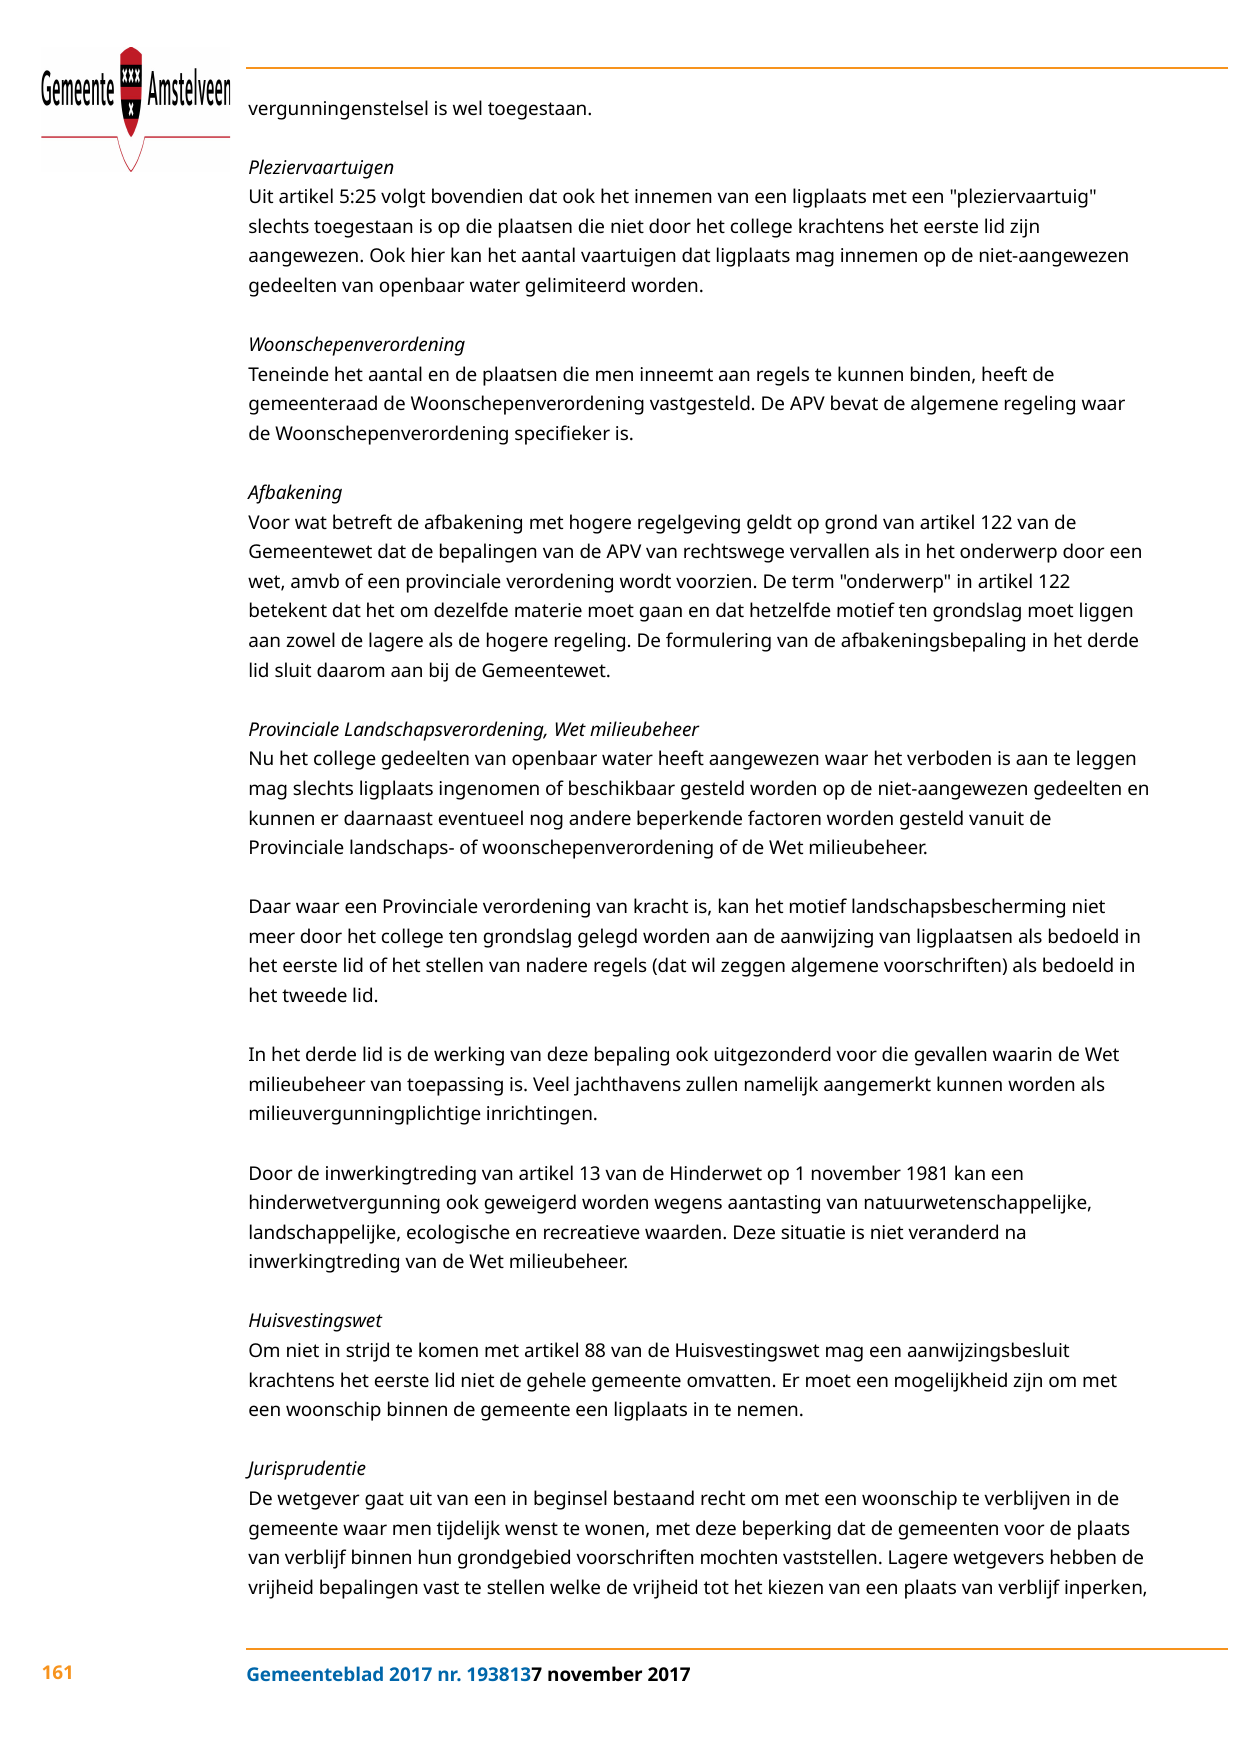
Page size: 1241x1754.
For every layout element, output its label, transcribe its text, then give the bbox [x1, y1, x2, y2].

text vergunningenstelsel is wel toegestaan. [248, 95, 1152, 121]
text Door de inwerkingtreding van artikel 13 van de Hinderwet op 1 november 1981 kan een hinderwetvergunning ook geweigerd worden wegens aantasting van natuurwetenschappelijke, landschappelijke, ecologische en recreatieve waarden. Deze situatie is niet veranderd na inwerkingtreding van de Wet milieubeheer. [248, 1160, 1152, 1274]
text De wetgever gaat uit van een in beginsel bestaand recht om met een woonschip te verblijven in de gemeente waar men tijdelijk wenst te wonen, met deze beperking dat de gemeenten voor de plaats van verblijf binnen hun grondgebied voorschriften mochten vaststellen. Lagere wetgevers hebben de vrijheid bepalingen vast te stellen welke de vrijheid tot het kiezen van een plaats van verblijf inperken, [248, 1485, 1152, 1600]
text Daar waar een Provinciale verordening van kracht is, kan het motief landschapsbescherming niet meer door het college ten grondslag gelegd worden aan de aanwijzing van ligplaatsen als bedoeld in het eerste lid of het stellen van nadere regels (dat wil zeggen algemene voorschriften) als bedoeld in het tweede lid. [248, 893, 1152, 1008]
text Woonschepenverordening [248, 331, 1152, 357]
text Huisvestingswet [248, 1308, 1152, 1333]
text Provinciale Landschapsverordening, Wet milieubeheer [248, 716, 1152, 742]
text Voor wat betreft de afbakening met hogere regelgeving geldt op grond van artikel 122 van de Gemeentewet dat de bepalingen van de APV van rechtswege vervallen als in het onderwerp door een wet, amvb of een provinciale verordening wordt voorzien. De term "onderwerp" in artikel 122 betekent dat het om dezelfde materie moet gaan en dat hetzelfde motief ten grondslag moet liggen aan zowel de lagere als de hogere regeling. De formulering van de afbakeningsbepaling in het derde lid sluit daarom aan bij de Gemeentewet. [248, 509, 1152, 683]
text Om niet in strijd te komen met artikel 88 van de Huisvestingswet mag een aanwijzingsbesluit krachtens het eerste lid niet de gehele gemeente omvatten. Er moet een mogelijkheid zijn om met een woonschip binnen de gemeente een ligplaats in te nemen. [248, 1337, 1152, 1422]
text Pleziervaartuigen [248, 154, 1152, 180]
text Uit artikel 5:25 volgt bovendien dat ook het innemen van een ligplaats met een "pleziervaartuig" slechts toegestaan is op die plaatsen die niet door het college krachtens het eerste lid zijn aangewezen. Ook hier kan het aantal vaartuigen dat ligplaats mag innemen op de niet-aangewezen gedeelten van openbaar water gelimiteerd worden. [248, 183, 1152, 298]
text Nu het college gedeelten van openbaar water heeft aangewezen waar het verboden is aan te leggen mag slechts ligplaats ingenomen of beschikbaar gesteld worden op de niet-aangewezen gedeelten en kunnen er daarnaast eventueel nog andere beperkende factoren worden gesteld vanuit de Provinciale landschaps- of woonschepenverordening of de Wet milieubeheer. [248, 746, 1152, 860]
text Afbakening [248, 479, 1152, 505]
text Teneinde het aantal en de plaatsen die men inneemt aan regels te kunnen binden, heeft de gemeenteraad de Woonschepenverordening vastgesteld. De APV bevat de algemene regeling waar de Woonschepenverordening specifieker is. [248, 361, 1152, 446]
picture [41, 47, 231, 172]
text Jurisprudentie [248, 1456, 1152, 1481]
text In het derde lid is de werking van deze bepaling ook uitgezonderd voor die gevallen waarin de Wet milieubeheer van toepassing is. Veel jachthavens zullen namelijk aangemerkt kunnen worden als milieuvergunningplichtige inrichtingen. [248, 1041, 1152, 1126]
